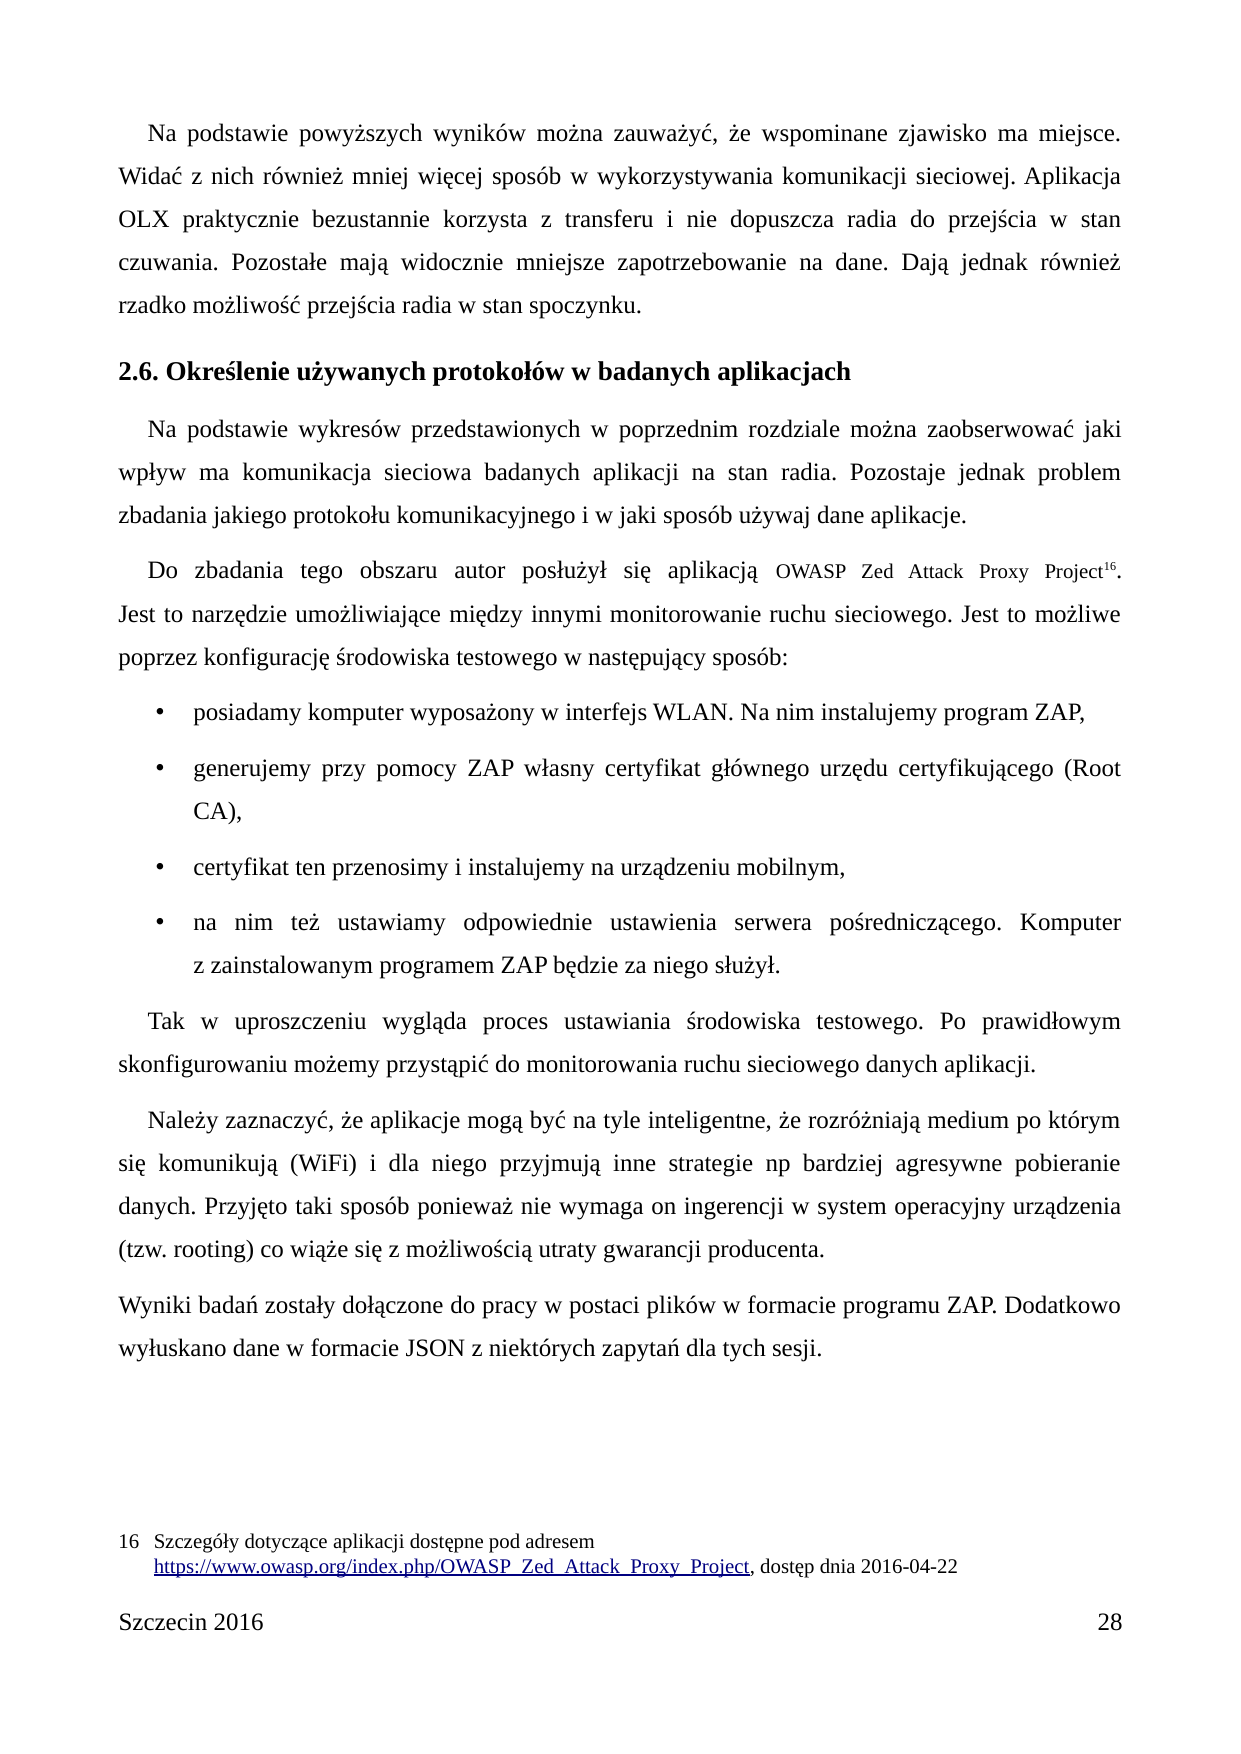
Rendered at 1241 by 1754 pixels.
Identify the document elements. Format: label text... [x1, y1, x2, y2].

text Tak w uproszczeniu wygląda proces ustawiania środowiska testowego. Po prawidłowym skonfigurowaniu możemy przystąpić do monitorowania ruchu sieciowego danych aplikacji. [118, 1006, 1122, 1078]
text Szczegóły dotyczące aplikacji dostępne pod adresem https://www.owasp.org/index.php/OWASP_Zed_Attack_Proxy_Project, dostęp dnia 2016-04-22 [118, 1529, 1122, 1578]
subtitle 2.6. Określenie używanych protokołów w badanych aplikacjach [118, 354, 1122, 386]
list posiadamy komputer wyposażony w interfejs WLAN. Na nim instalujemy program ZAP, [156, 697, 1122, 726]
text Wyniki badań zostały dołączone do pracy w postaci plików w formacie programu ZAP. Dodatkowo wyłuskano dane w formacie JSON z niektórych zapytań dla tych sesji. [118, 1290, 1122, 1362]
list certyfikat ten przenosimy i instalujemy na urządzeniu mobilnym, [156, 852, 1122, 881]
text Na podstawie wykresów przedstawionych w poprzednim rozdziale można zaobserwować jaki wpływ ma komunikacja sieciowa badanych aplikacji na stan radia. Pozostaje jednak problem zbadania jakiego protokołu komunikacyjnego i w jaki sposób używaj dane aplikacje. [118, 414, 1122, 529]
text Należy zaznaczyć, że aplikacje mogą być na tyle inteligentne, że rozróżniają medium po którym się komunikują (WiFi) i dla niego przyjmują inne strategie np bardziej agresywne pobieranie danych. Przyjęto taki sposób ponieważ nie wymaga on ingerencji w system operacyjny urządzenia (tzw. rooting) co wiąże się z możliwością utraty gwarancji producenta. [118, 1105, 1122, 1263]
list generujemy przy pomocy ZAP własny certyfikat głównego urzędu certyfikującego (Root CA), [156, 753, 1122, 825]
text Na podstawie powyższych wyników można zauważyć, że wspominane zjawisko ma miejsce. Widać z nich również mniej więcej sposób w wykorzystywania komunikacji sieciowej. Aplikacja OLX praktycznie bezustannie korzysta z transferu i nie dopuszcza radia do przejścia w stan czuwania. Pozostałe mają widocznie mniejsze zapotrzebowanie na dane. Dają jednak również rzadko możliwość przejścia radia w stan spoczynku. [118, 118, 1122, 319]
text Do zbadania tego obszaru autor posłużył się aplikacją OWASP Zed Attack Proxy Project. Jest to narzędzie umożliwiające między innymi monitorowanie ruchu sieciowego. Jest to możliwe poprzez konfigurację środowiska testowego w następujący sposób: [118, 556, 1122, 671]
list na nim też ustawiamy odpowiednie ustawienia serwera pośredniczącego. Komputer z zainstalowanym programem ZAP będzie za niego służył. [156, 907, 1122, 979]
